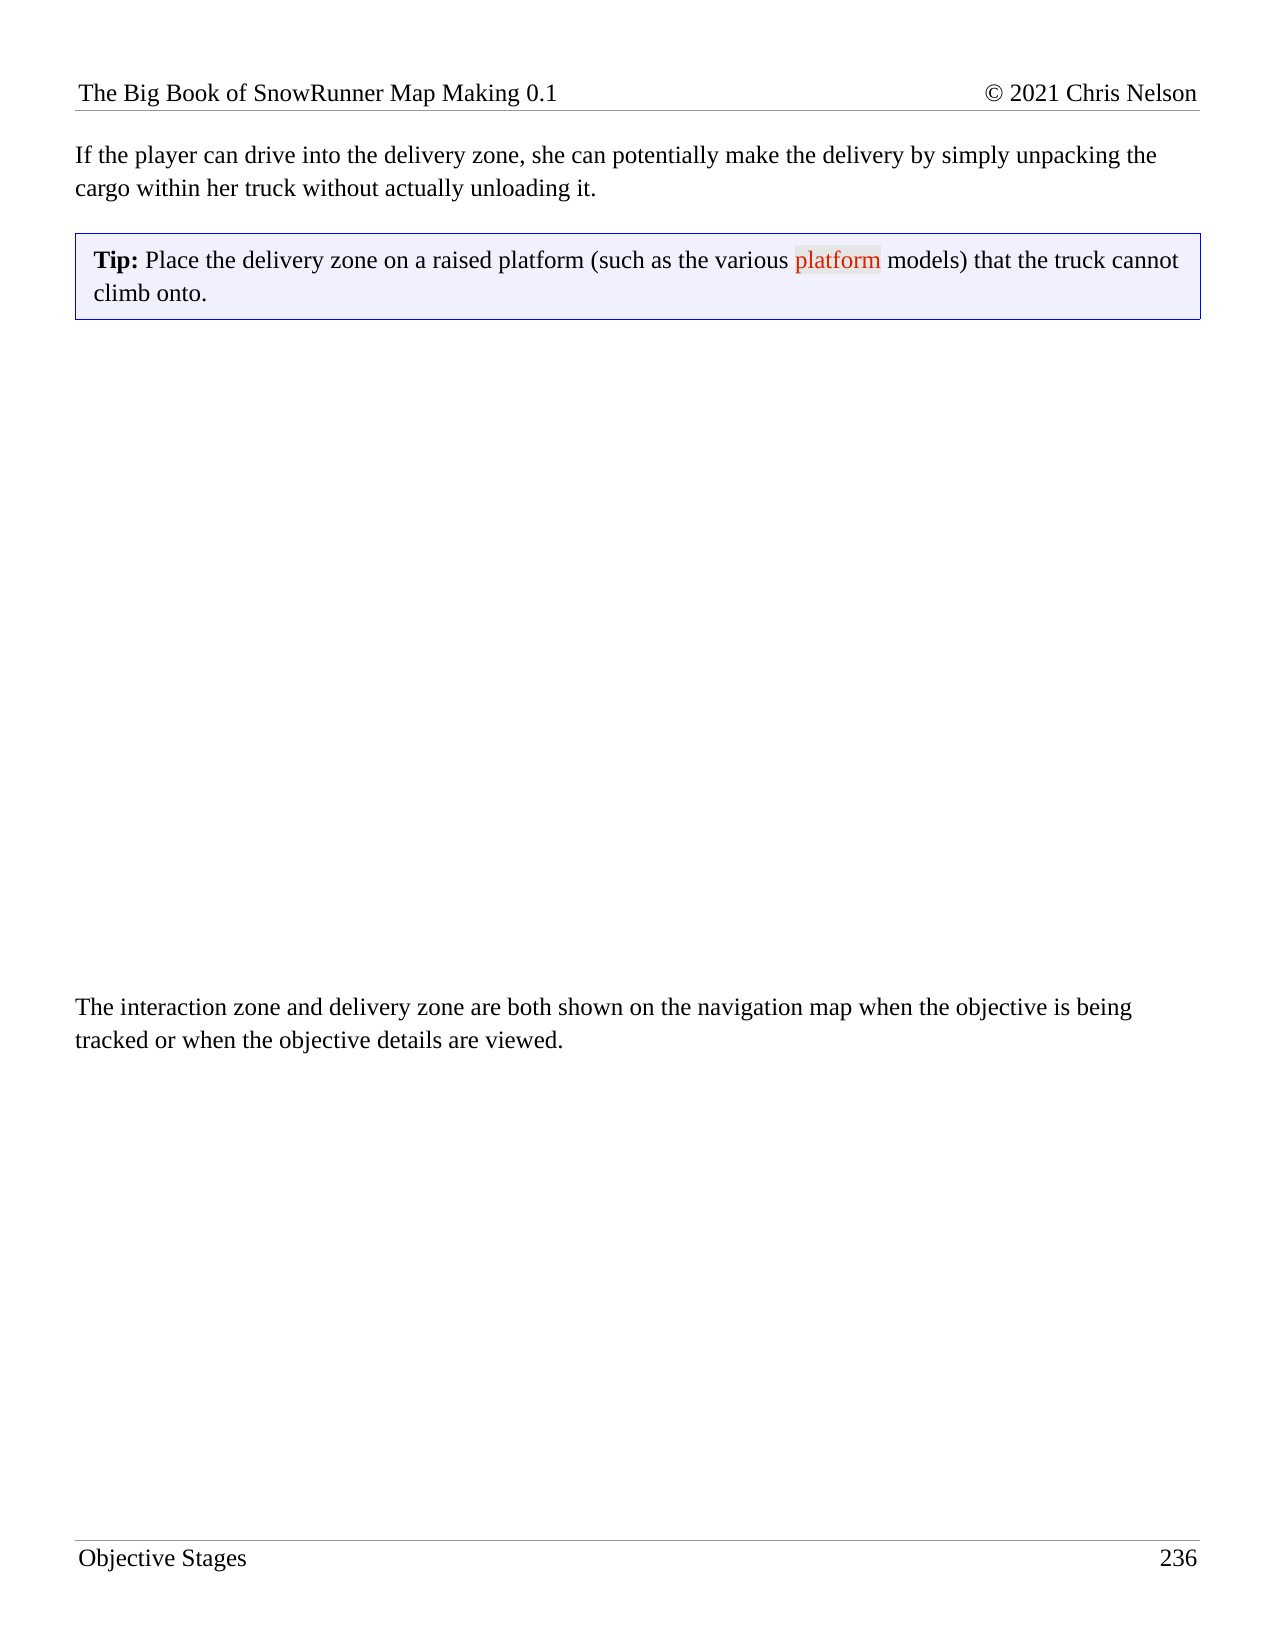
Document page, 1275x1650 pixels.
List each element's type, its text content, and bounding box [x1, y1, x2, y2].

list Place the delivery zone on a raised platform (such as the various platform models) that the truck cannot climb onto. [76, 234, 1200, 319]
text If the player can drive into the delivery zone, she can potentially make the delivery by simply unpacking the cargo within her truck without actually unloading it. [75, 140, 1200, 202]
text The interaction zone and delivery zone are both shown on the navigation map when the objective is being tracked or when the objective details are viewed. [75, 992, 1200, 1054]
